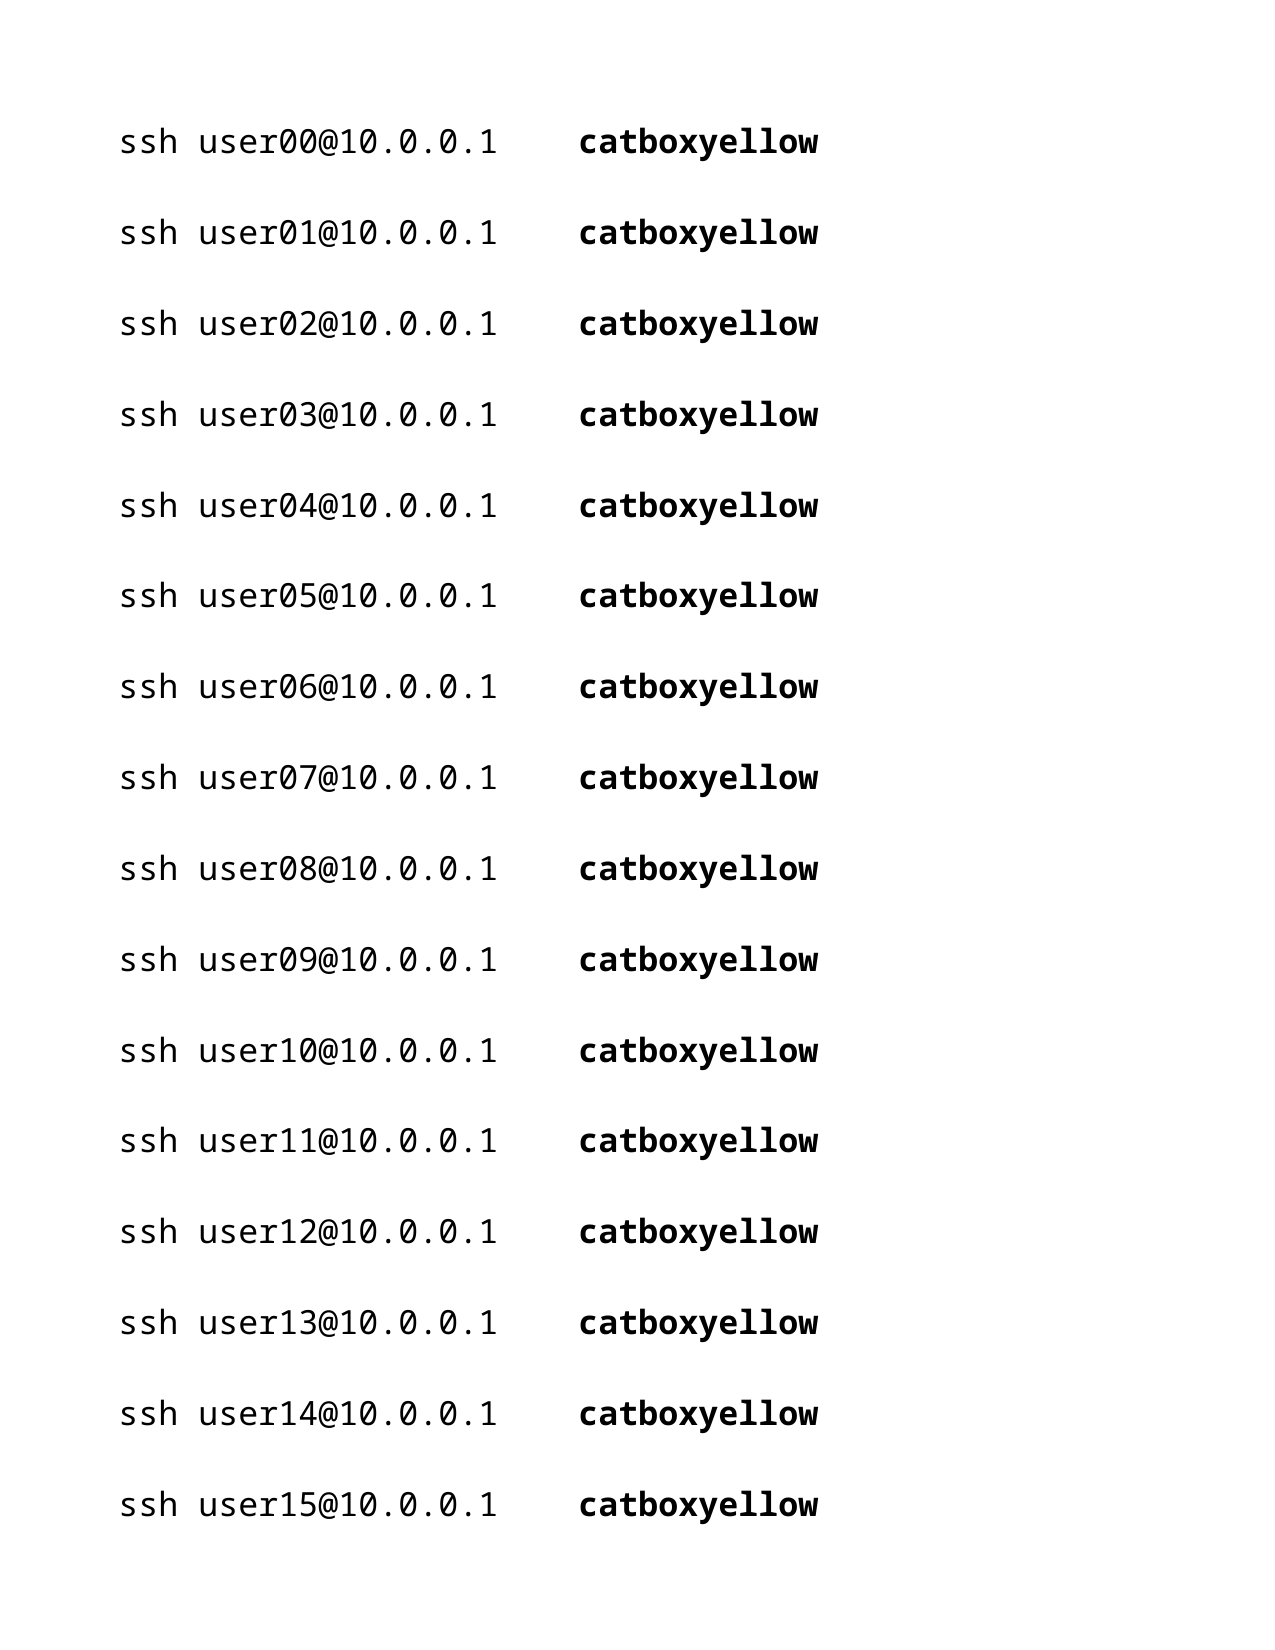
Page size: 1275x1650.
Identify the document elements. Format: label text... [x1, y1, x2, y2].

text ssh user01@10.0.0.1 catboxyellow [118, 209, 1157, 254]
text ssh user00@10.0.0.1 catboxyellow [118, 118, 1157, 163]
text ssh user06@10.0.0.1 catboxyellow [118, 663, 1157, 708]
text ssh user02@10.0.0.1 catboxyellow [118, 300, 1157, 345]
text ssh user11@10.0.0.1 catboxyellow [118, 1117, 1157, 1163]
text ssh user14@10.0.0.1 catboxyellow [118, 1390, 1157, 1435]
text ssh user10@10.0.0.1 catboxyellow [118, 1026, 1157, 1072]
text ssh user04@10.0.0.1 catboxyellow [118, 481, 1157, 527]
text ssh user03@10.0.0.1 catboxyellow [118, 391, 1157, 436]
text ssh user09@10.0.0.1 catboxyellow [118, 936, 1157, 981]
text ssh user13@10.0.0.1 catboxyellow [118, 1299, 1157, 1344]
text ssh user12@10.0.0.1 catboxyellow [118, 1208, 1157, 1253]
text ssh user07@10.0.0.1 catboxyellow [118, 754, 1157, 799]
text ssh user15@10.0.0.1 catboxyellow [118, 1481, 1157, 1526]
text ssh user05@10.0.0.1 catboxyellow [118, 572, 1157, 618]
text ssh user08@10.0.0.1 catboxyellow [118, 845, 1157, 890]
